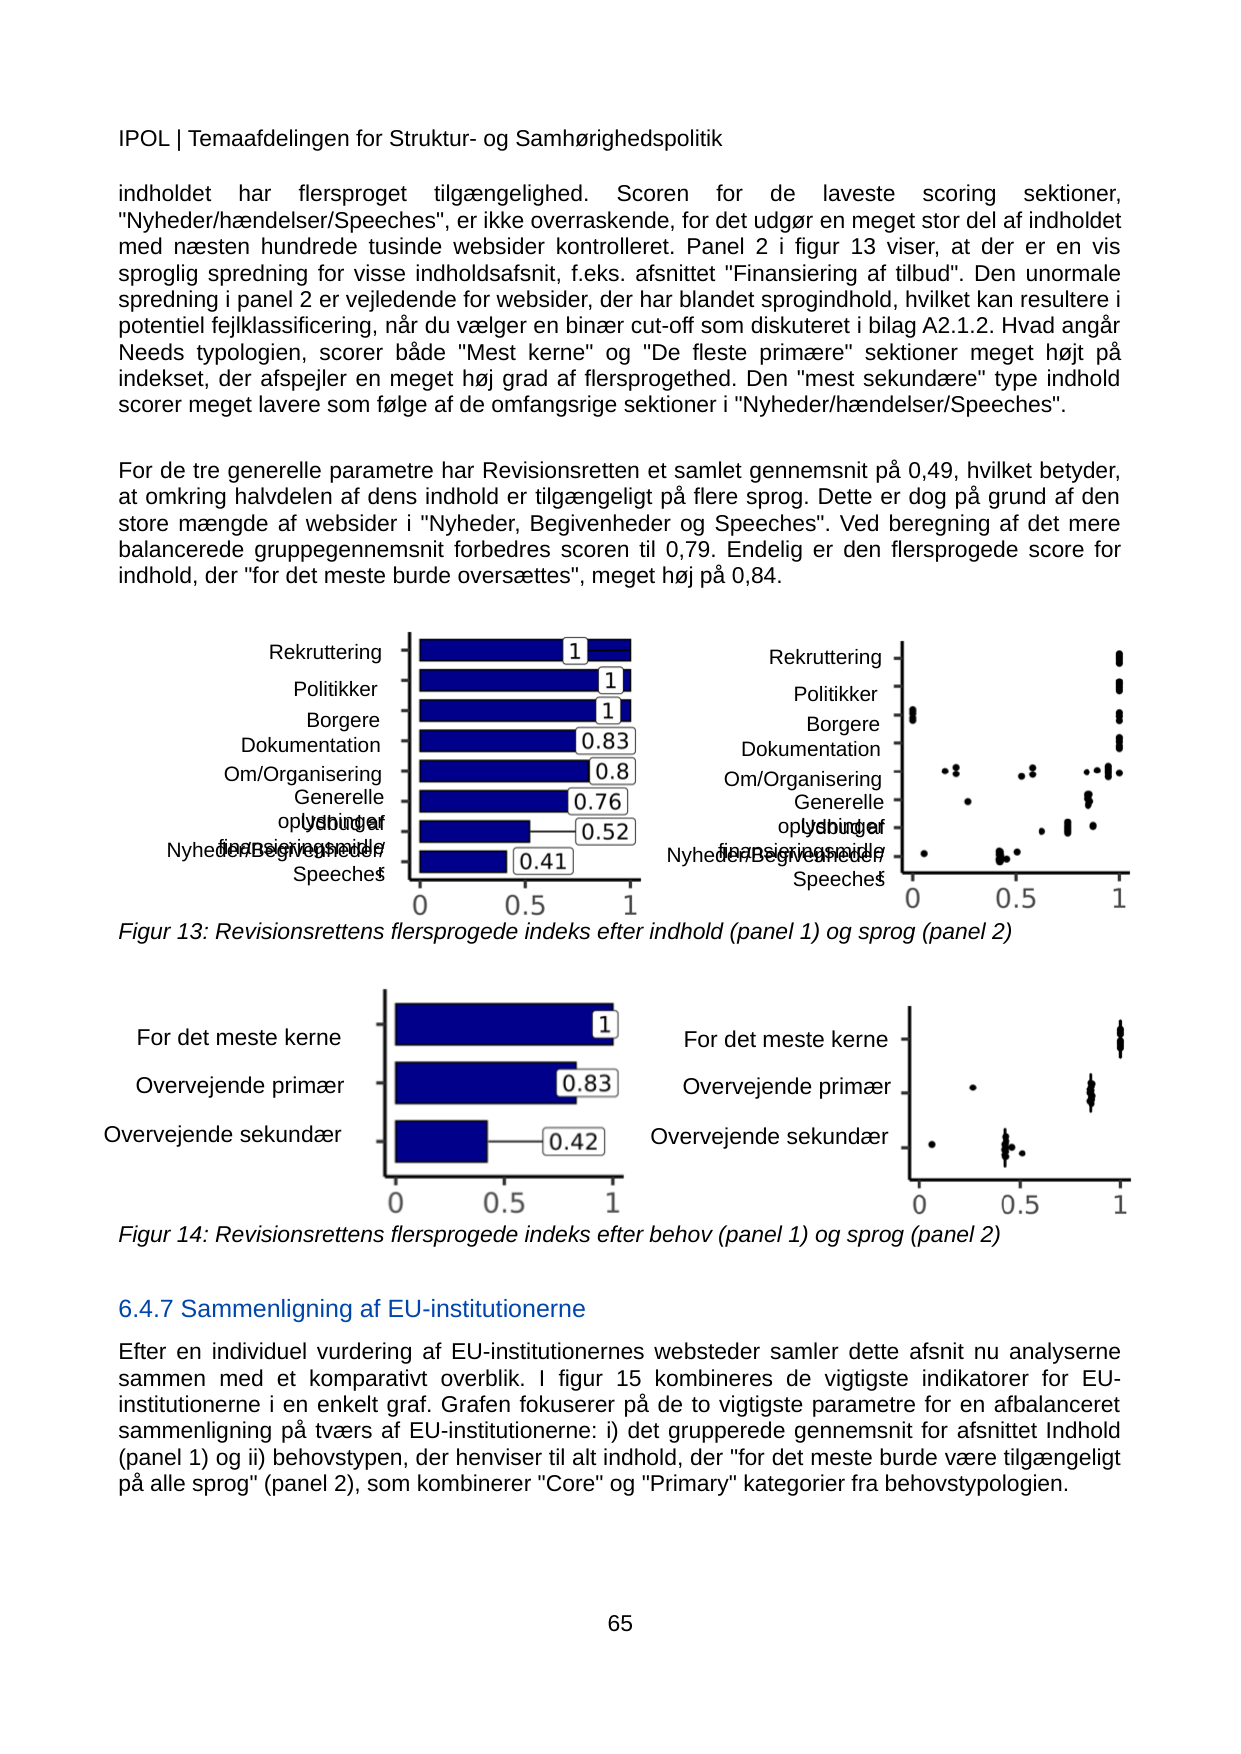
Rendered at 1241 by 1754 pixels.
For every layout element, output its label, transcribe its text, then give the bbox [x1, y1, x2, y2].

picture [395, 624, 643, 919]
picture [893, 633, 1137, 912]
text indholdet har flersproget tilgængelighed. Scoren for de laveste scoring sektioner, "Nyheder/hændelser/Speeches", er ikke overraskende, for det udgør en meget stor del af indholdet med næsten hundrede tusinde websider kontrolleret. Panel 2 i figur 13 viser, at der er en vis sproglig spredning for visse indholdsafsnit, f.eks. afsnittet "Finansiering af tilbud". Den unormale spredning i panel 2 er vejledende for websider, der har blandet sprogindhold, hvilket kan resultere i potentiel fejlklassificering, når du vælger en binær cut-off som diskuteret i bilag A2.1.2. Hvad angår Needs typologien, scorer både "Mest kerne" og "De fleste primære" sektioner meget højt på indekset, der afspejler en meget høj grad af flersprogethed. Den "mest sekundære" type indhold scorer meget lavere som følge af de omfangsrige sektioner i "Nyheder/hændelser/Speeches". [118, 180, 1122, 418]
text For de tre generelle parametre har Revisionsretten et samlet gennemsnit på 0,49, hvilket betyder, at omkring halvdelen af dens indhold er tilgængeligt på flere sprog. Dette er dog på grund af den store mængde af websider i "Nyheder, Begivenheder og Speeches". Ved beregning af det mere balancerede gruppegennemsnit forbedres scoren til 0,79. Endelig er den flersprogede score for indhold, der "for det meste burde oversættes", meget høj på 0,84. [118, 457, 1122, 589]
text Efter en individuel vurdering af EU-institutionernes websteder samler dette afsnit nu analyserne sammen med et komparativt overblik. I figur 15 kombineres de vigtigste indikatorer for EU-institutionerne i en enkelt graf. Grafen fokuserer på de to vigtigste parametre for en afbalanceret sammenligning på tværs af EU-institutionerne: i) det grupperede gennemsnit for afsnittet Indhold (panel 1) og ii) behovstypen, der henviser til alt indhold, der "for det meste burde være tilgængeligt på alle sprog" (panel 2), som kombinerer "Core" og "Primary" kategorier fra behovstypologien. [118, 1338, 1122, 1496]
picture [373, 983, 631, 1218]
text Figur 13: Revisionsrettens flersprogede indeks efter indhold (panel 1) og sprog (panel 2) [118, 637, 1106, 945]
text Figur 14: Revisionsrettens flersprogede indeks efter behov (panel 1) og sprog (panel 2) [118, 1221, 1103, 1247]
picture [896, 1001, 1133, 1221]
subtitle 6.4.7 Sammenligning af EU-institutionerne [118, 1294, 1122, 1322]
